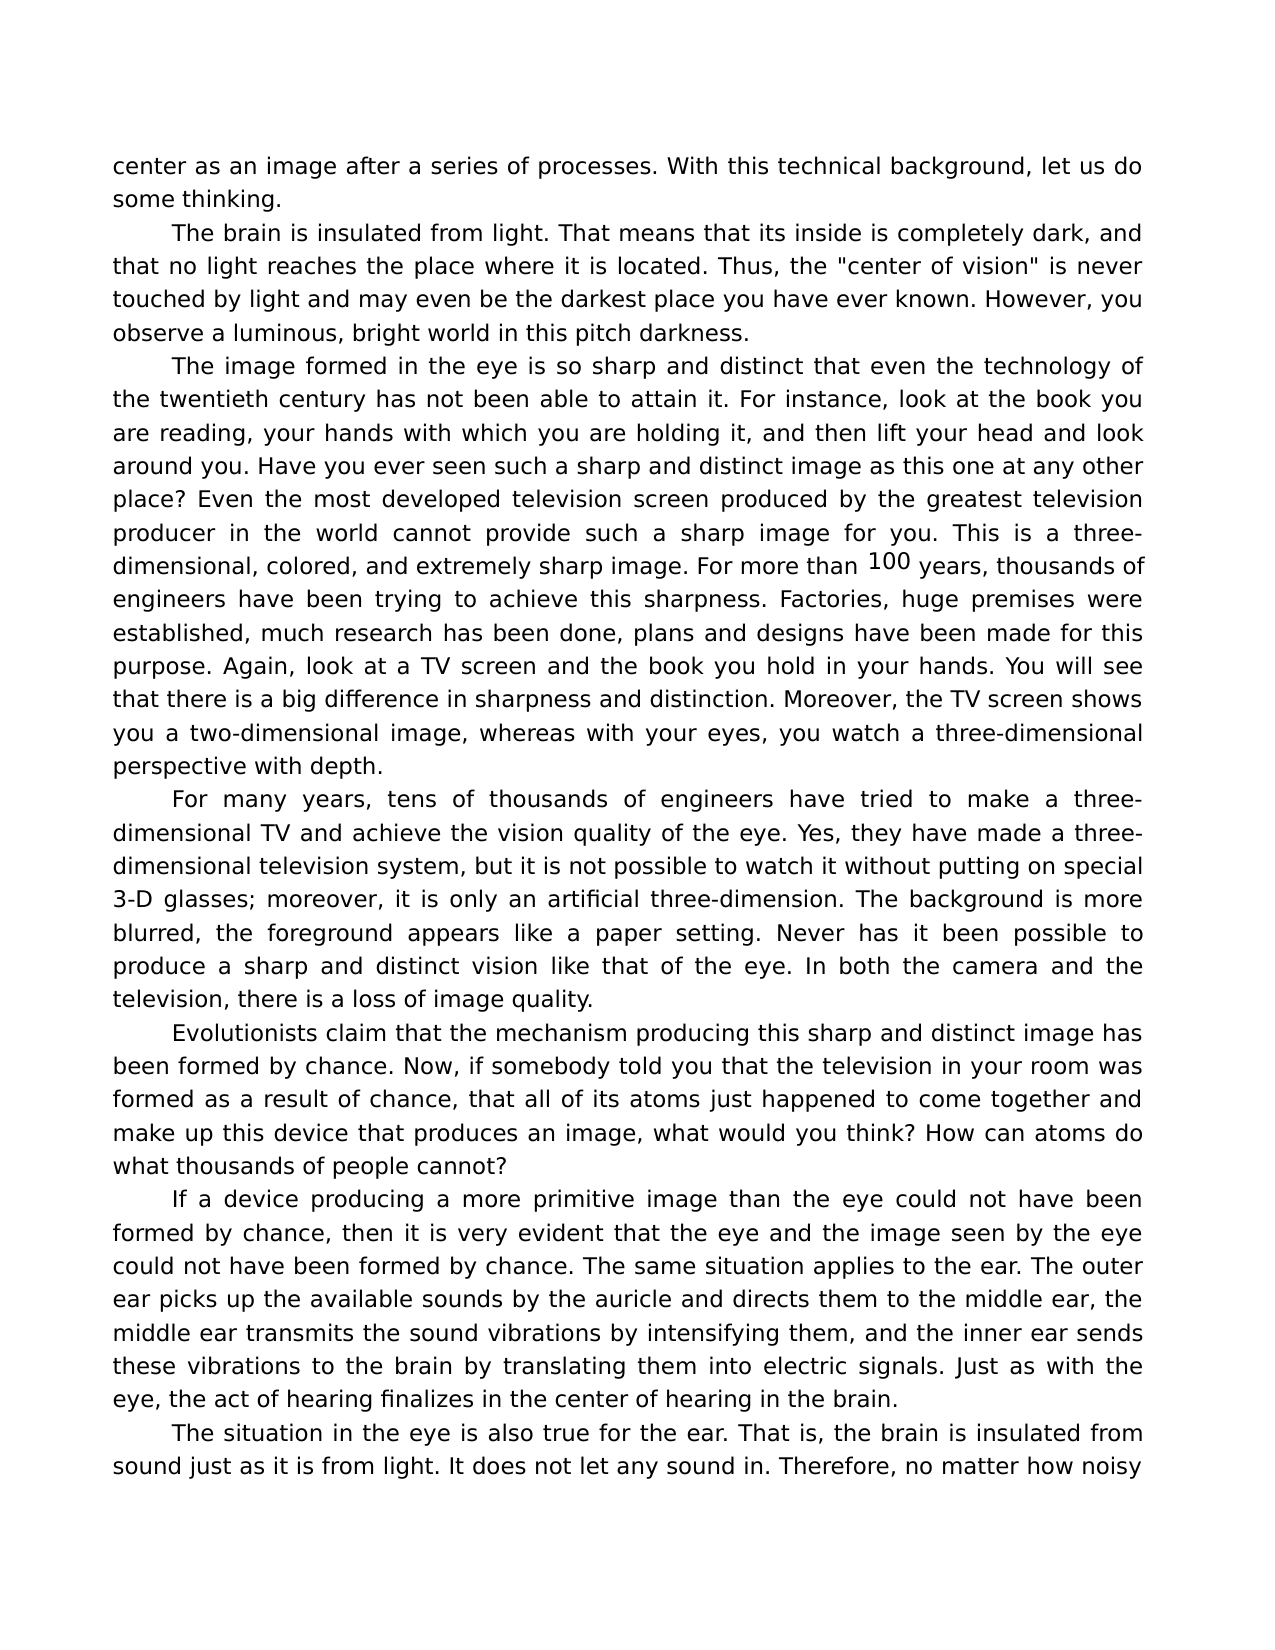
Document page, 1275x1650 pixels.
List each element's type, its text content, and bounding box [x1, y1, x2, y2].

text Evolutionists claim that the mechanism producing this sharp and distinct image has been formed by chance. Now, if somebody told you that the television in your room was formed as a result of chance, that all of its atoms just happened to come together and make up this device that produces an image, what would you think? How can atoms do what thousands of people cannot? [112, 1014, 1145, 1181]
text The brain is insulated from light. That means that its inside is completely dark, and that no light reaches the place where it is located. Thus, the "center of vision" is never touched by light and may even be the darkest place you have ever known. However, you observe a luminous, bright world in this pitch darkness. [112, 214, 1145, 348]
text center as an image after a series of processes. With this technical background, let us do some thinking. [112, 148, 1145, 214]
text The image formed in the eye is so sharp and distinct that even the technology of the twentieth century has not been able to attain it. For instance, look at the book you are reading, your hands with which you are holding it, and then lift your head and look around you. Have you ever seen such a sharp and distinct image as this one at any other place? Even the most developed television screen produced by the greatest television producer in the world cannot provide such a sharp image for you. This is a three-dimensional, colored, and extremely sharp image. For more than 100 years, thousands of engineers have been trying to achieve this sharpness. Factories, huge premises were established, much research has been done, plans and designs have been made for this purpose. Again, look at a TV screen and the book you hold in your hands. You will see that there is a big difference in sharpness and distinction. Moreover, the TV screen shows you a two-dimensional image, whereas with your eyes, you watch a three-dimensional perspective with depth. [112, 348, 1145, 781]
text If a device producing a more primitive image than the eye could not have been formed by chance, then it is very evident that the eye and the image seen by the eye could not have been formed by chance. The same situation applies to the ear. The outer ear picks up the available sounds by the auricle and directs them to the middle ear, the middle ear transmits the sound vibrations by intensifying them, and the inner ear sends these vibrations to the brain by translating them into electric signals. Just as with the eye, the act of hearing finalizes in the center of hearing in the brain. [112, 1181, 1145, 1414]
text For many years, tens of thousands of engineers have tried to make a three-dimensional TV and achieve the vision quality of the eye. Yes, they have made a three-dimensional television system, but it is not possible to watch it without putting on special 3-D glasses; moreover, it is only an artificial three-dimension. The background is more blurred, the foreground appears like a paper setting. Never has it been possible to produce a sharp and distinct vision like that of the eye. In both the camera and the television, there is a loss of image quality. [112, 781, 1145, 1014]
text The situation in the eye is also true for the ear. That is, the brain is insulated from sound just as it is from light. It does not let any sound in. Therefore, no matter how noisy [112, 1414, 1145, 1481]
